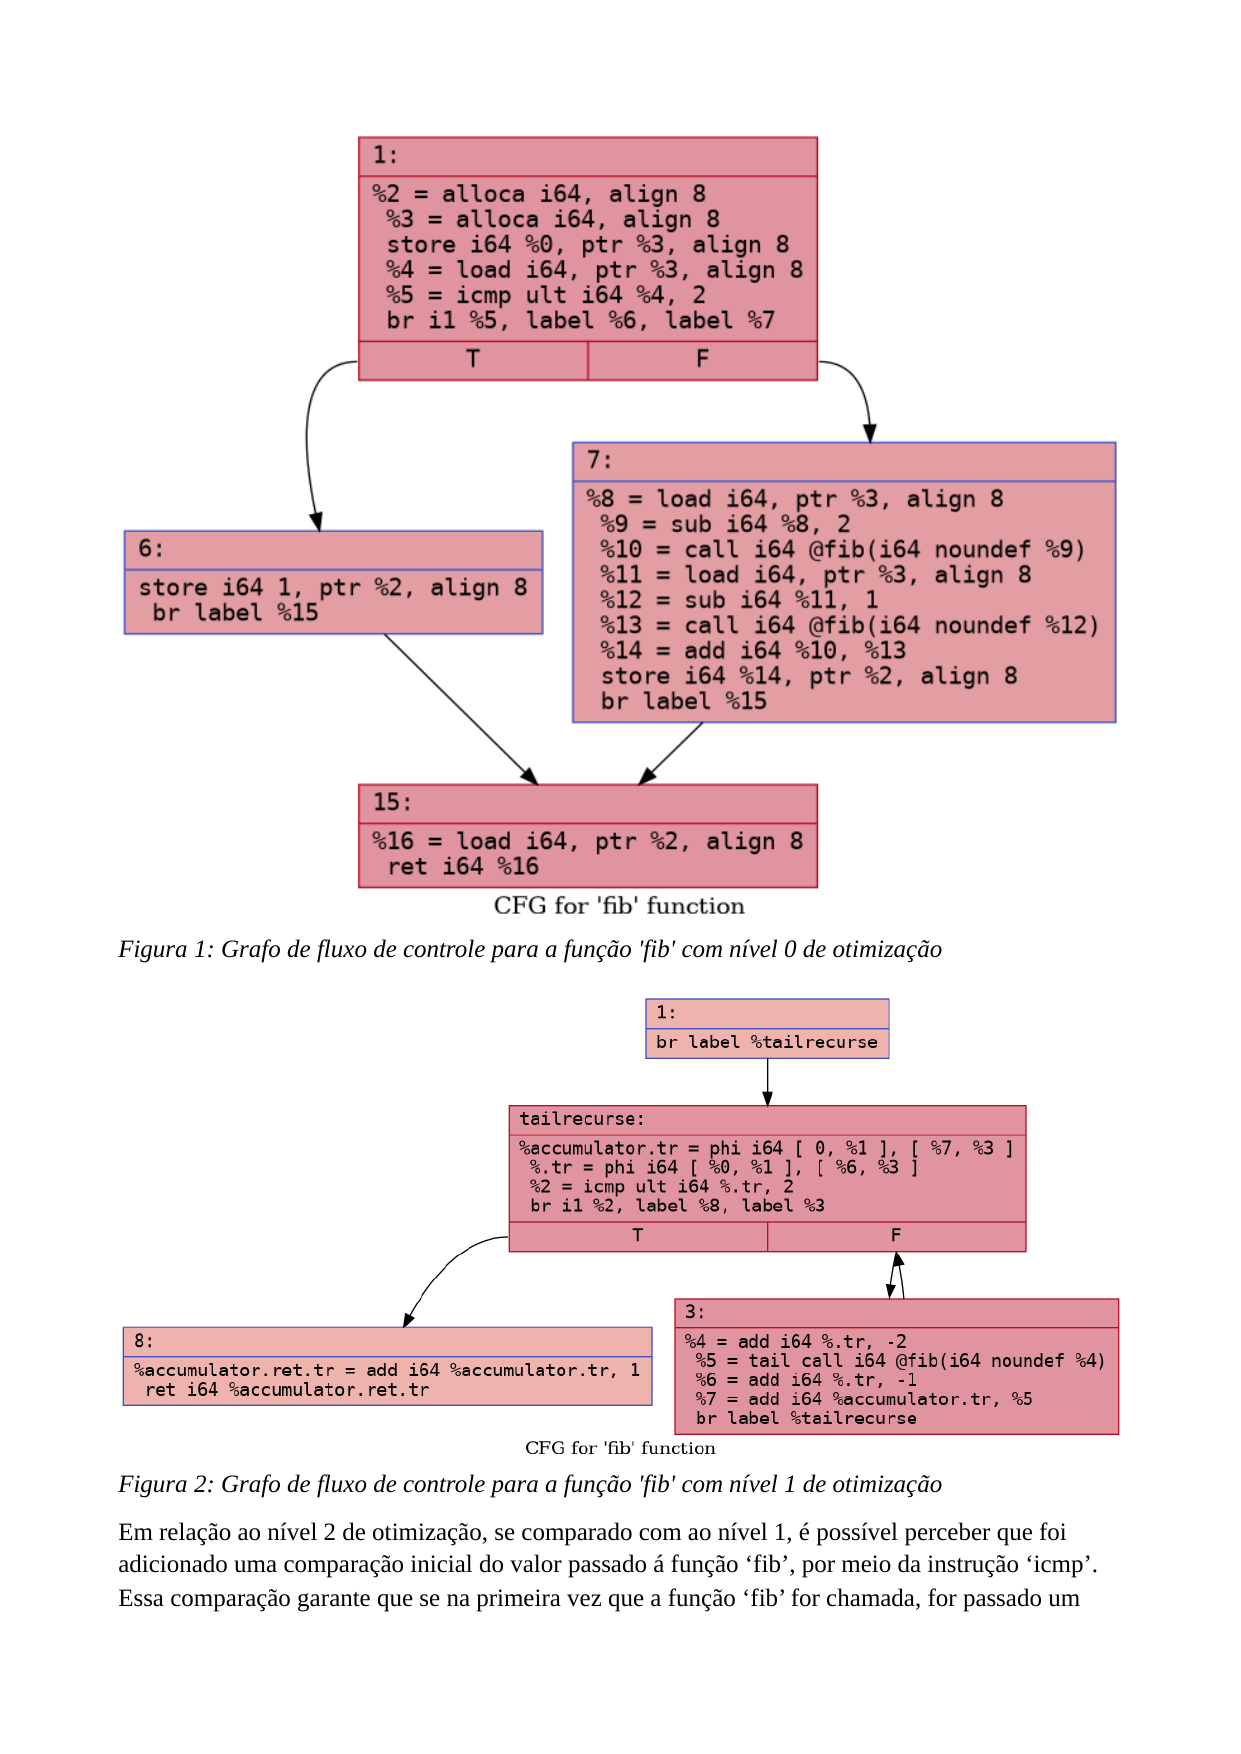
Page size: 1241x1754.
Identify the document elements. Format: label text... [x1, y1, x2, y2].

text Figura 2: Grafo de fluxo de controle para a função 'fib' com nível 1 de otimização [118, 1469, 1122, 1498]
picture [118, 993, 1123, 1469]
text Em relação ao nível 2 de otimização, se comparado com ao nível 1, é possível perceber que foi adicionado uma comparação inicial do valor passado á função ‘fib’, por meio da instrução ‘icmp’. Essa comparação garante que se na primeira vez que a função ‘fib’ for chamada, for passado um [118, 1517, 1122, 1611]
text Figura 1: Grafo de fluxo de controle para a função 'fib' com nível 0 de otimização [118, 934, 1122, 962]
picture [118, 130, 1123, 934]
